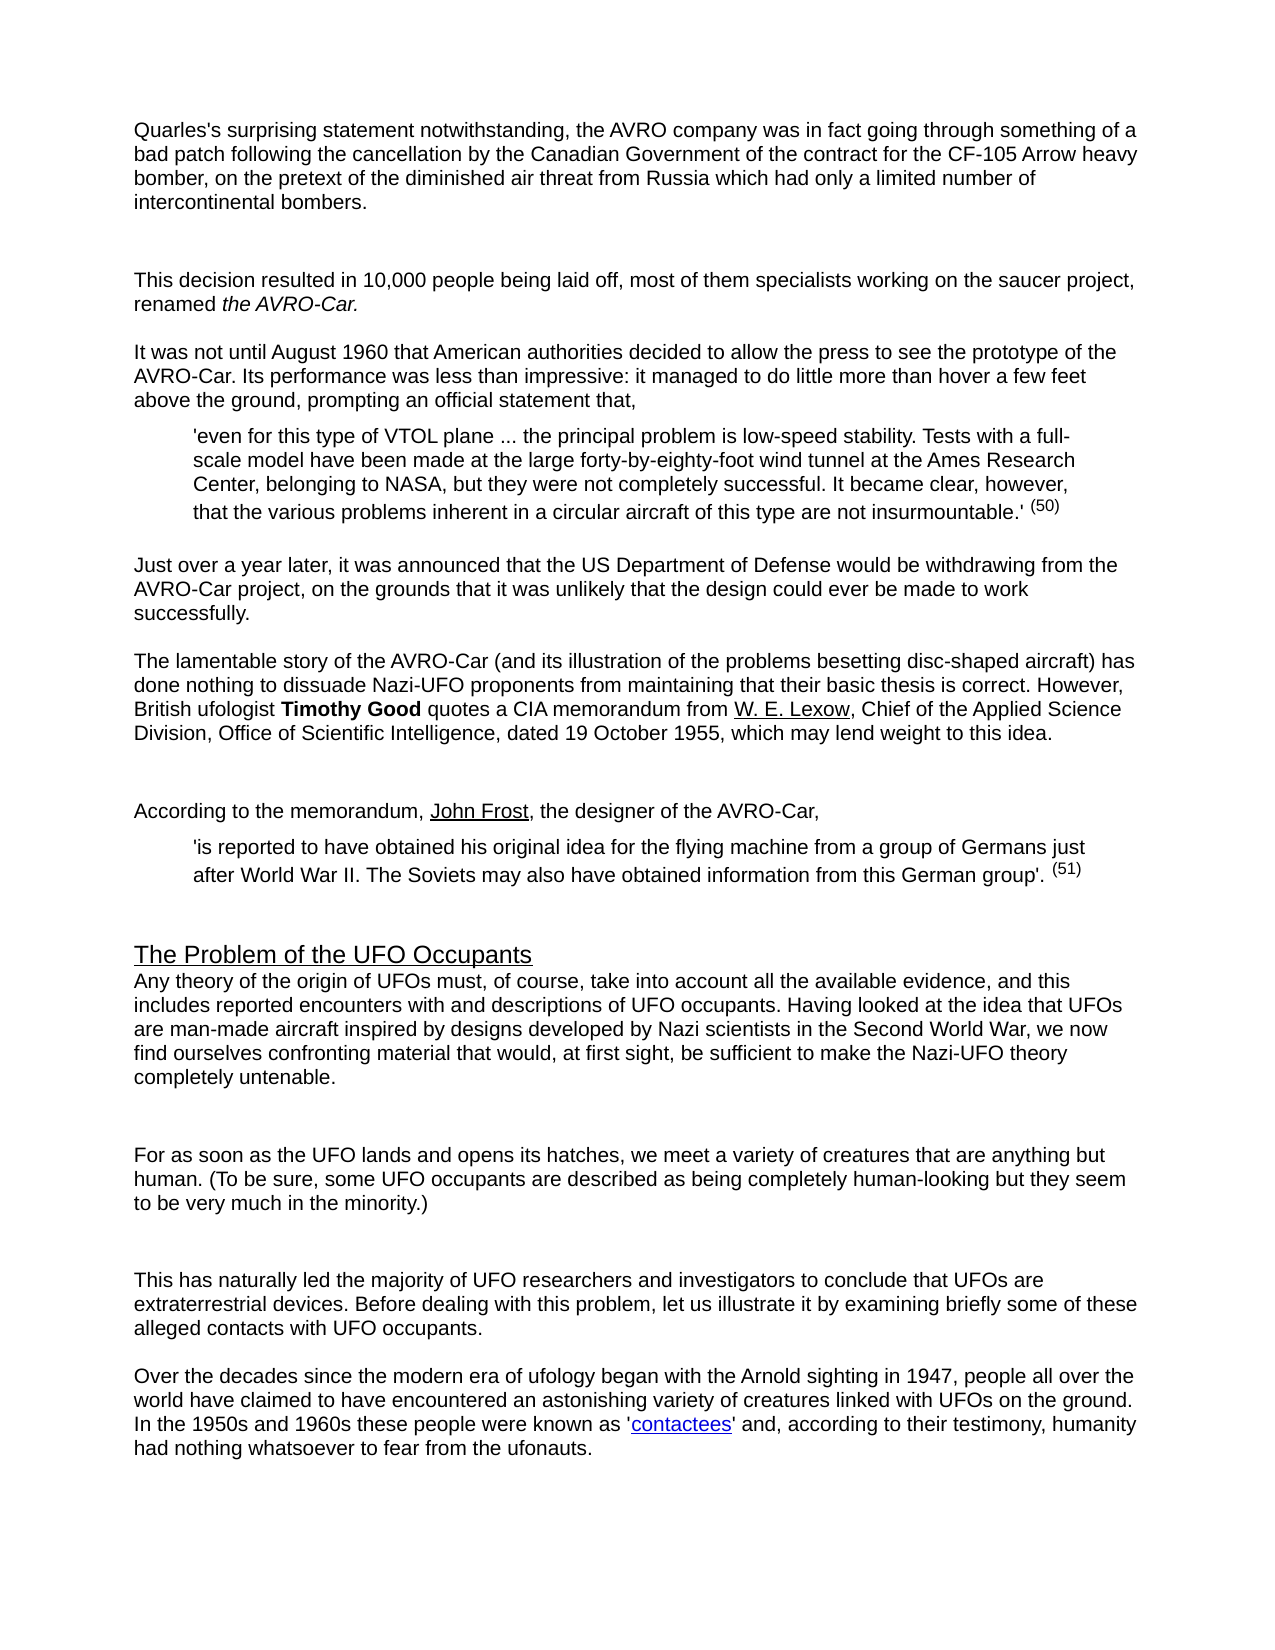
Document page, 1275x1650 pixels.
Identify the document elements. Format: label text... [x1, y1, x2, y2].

text 'is reported to have obtained his original idea for the flying machine from a group of Germans just after World War II. The Soviets may also have obtained information from this German group'. (51) [193, 835, 1088, 887]
text For as soon as the UFO lands and opens its hatches, we meet a variety of creatures that are anything but human. (To be sure, some UFO occupants are described as being completely human-looking but they seem to be very much in the minority.) [134, 1142, 1147, 1214]
text The Problem of the UFO Occupants Any theory of the origin of UFOs must, of course, take into account all the available evidence, and this includes reported encounters with and descriptions of UFO occupants. Having looked at the idea that UFOs are man-made aircraft inspired by designs developed by Nazi scientists in the Second World War, we now find ourselves confronting material that would, at first sight, be sufficient to make the Nazi-UFO theory completely untenable. [134, 916, 1147, 1089]
text This decision resulted in 10,000 people being laid off, most of them specialists working on the saucer project, renamed the AVRO-Car. It was not until August 1960 that American authorities decided to allow the press to see the prototype of the AVRO-Car. Its performance was less than impressive: it managed to do little more than hover a few feet above the ground, prompting an official statement that, [134, 268, 1147, 411]
text 'even for this type of VTOL plane ... the principal problem is low-speed stability. Tests with a full-scale model have been made at the large forty-by-eighty-foot wind tunnel at the Ames Research Center, belonging to NASA, but they were not completely successful. It became clear, however, that the various problems inherent in a circular aircraft of this type are not insurmountable.' (50) [193, 424, 1088, 524]
text Quarles's surprising statement notwithstanding, the AVRO company was in fact going through something of a bad patch following the cancellation by the Canadian Government of the contract for the CF-105 Arrow heavy bomber, on the pretext of the diminished air threat from Russia which had only a limited number of intercontinental bombers. [134, 118, 1147, 214]
text Just over a year later, it was announced that the US Department of Defense would be withdrawing from the AVRO-Car project, on the grounds that it was unlikely that the design could ever be made to work successfully. The lamentable story of the AVRO-Car (and its illustration of the problems besetting disc-shaped aircraft) has done nothing to dissuade Nazi-UFO proponents from maintaining that their basic thesis is correct. However, British ufologist Timothy Good quotes a CIA memorandum from W. E. Lexow, Chief of the Applied Science Division, Office of Scientific Intelligence, dated 19 October 1955, which may lend weight to this idea. [134, 553, 1147, 745]
text This has naturally led the majority of UFO researchers and investigators to conclude that UFOs are extraterrestrial devices. Before dealing with this problem, let us illustrate it by examining briefly some of these alleged contacts with UFO occupants. Over the decades since the modern era of ufology began with the Arnold sighting in 1947, people all over the world have claimed to have encountered an astonishing variety of creatures linked with UFOs on the ground. In the 1950s and 1960s these people were known as 'contactees' and, according to their testimony, humanity had nothing whatsoever to fear from the ufonauts. [134, 1268, 1147, 1460]
text According to the memorandum, John Frost, the designer of the AVRO-Car, [134, 798, 1147, 822]
